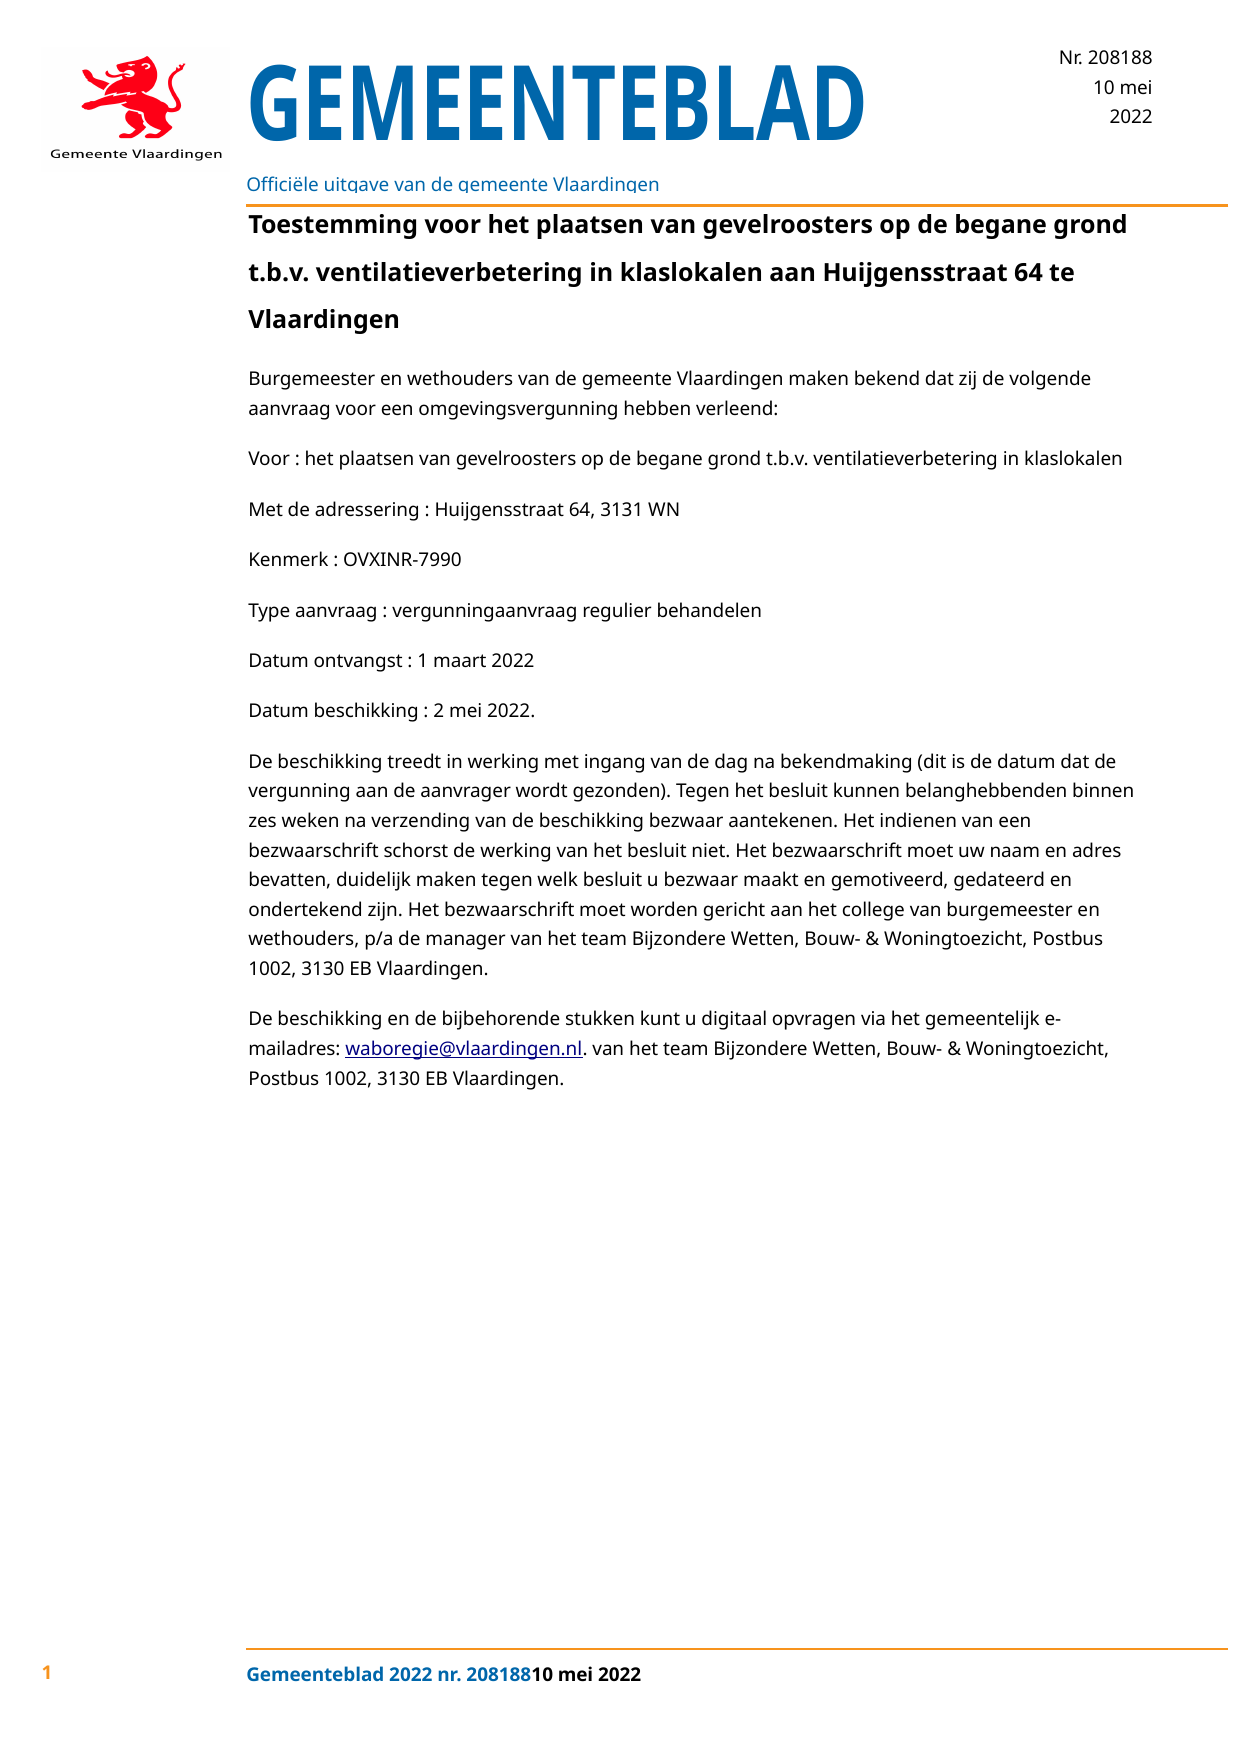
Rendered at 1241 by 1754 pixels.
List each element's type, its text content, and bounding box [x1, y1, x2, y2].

text Burgemeester en wethouders van de gemeente Vlaardingen maken bekend dat zij de volgende aanvraag voor een omgevingsvergunning hebben verleend: [248, 366, 1152, 421]
text Datum ontvangst : 1 maart 2022 [248, 647, 1152, 673]
text Toestemming voor het plaatsen van gevelroosters op de begane grond t.b.v. ventilatieverbetering in klaslokalen aan Huijgensstraat 64 te Vlaardingen [248, 207, 1152, 336]
text Kenmerk : OVXINR-7990 [248, 546, 1152, 572]
text Type aanvraag : vergunningaanvraag regulier behandelen [248, 597, 1152, 622]
text De beschikking en de bijbehorende stukken kunt u digitaal opvragen via het gemeentelijk e-mailadres: waboregie@vlaardingen.nl. van het team Bijzondere Wetten, Bouw- & Woningtoezicht, Postbus 1002, 3130 EB Vlaardingen. [248, 1006, 1152, 1090]
text Voor : het plaatsen van gevelroosters op de begane grond t.b.v. ventilatieverbetering in klaslokalen [248, 446, 1152, 471]
text Met de adressering : Huijgensstraat 64, 3131 WN [248, 496, 1152, 522]
text Datum beschikking : 2 mei 2022. [248, 698, 1152, 723]
text De beschikking treedt in werking met ingang van de dag na bekendmaking (dit is de datum dat de vergunning aan de aanvrager wordt gezonden). Tegen het besluit kunnen belanghebbenden binnen zes weken na verzending van de beschikking bezwaar aantekenen. Het indienen van een bezwaarschrift schorst de werking van het besluit niet. Het bezwaarschrift moet uw naam en adres bevatten, duidelijk maken tegen welk besluit u bezwaar maakt en gemotiveerd, gedateerd en ondertekend zijn. Het bezwaarschrift moet worden gericht aan het college van burgemeester en wethouders, p/a de manager van het team Bijzondere Wetten, Bouw- & Woningtoezicht, Postbus 1002, 3130 EB Vlaardingen. [248, 748, 1152, 981]
picture [41, 47, 231, 172]
